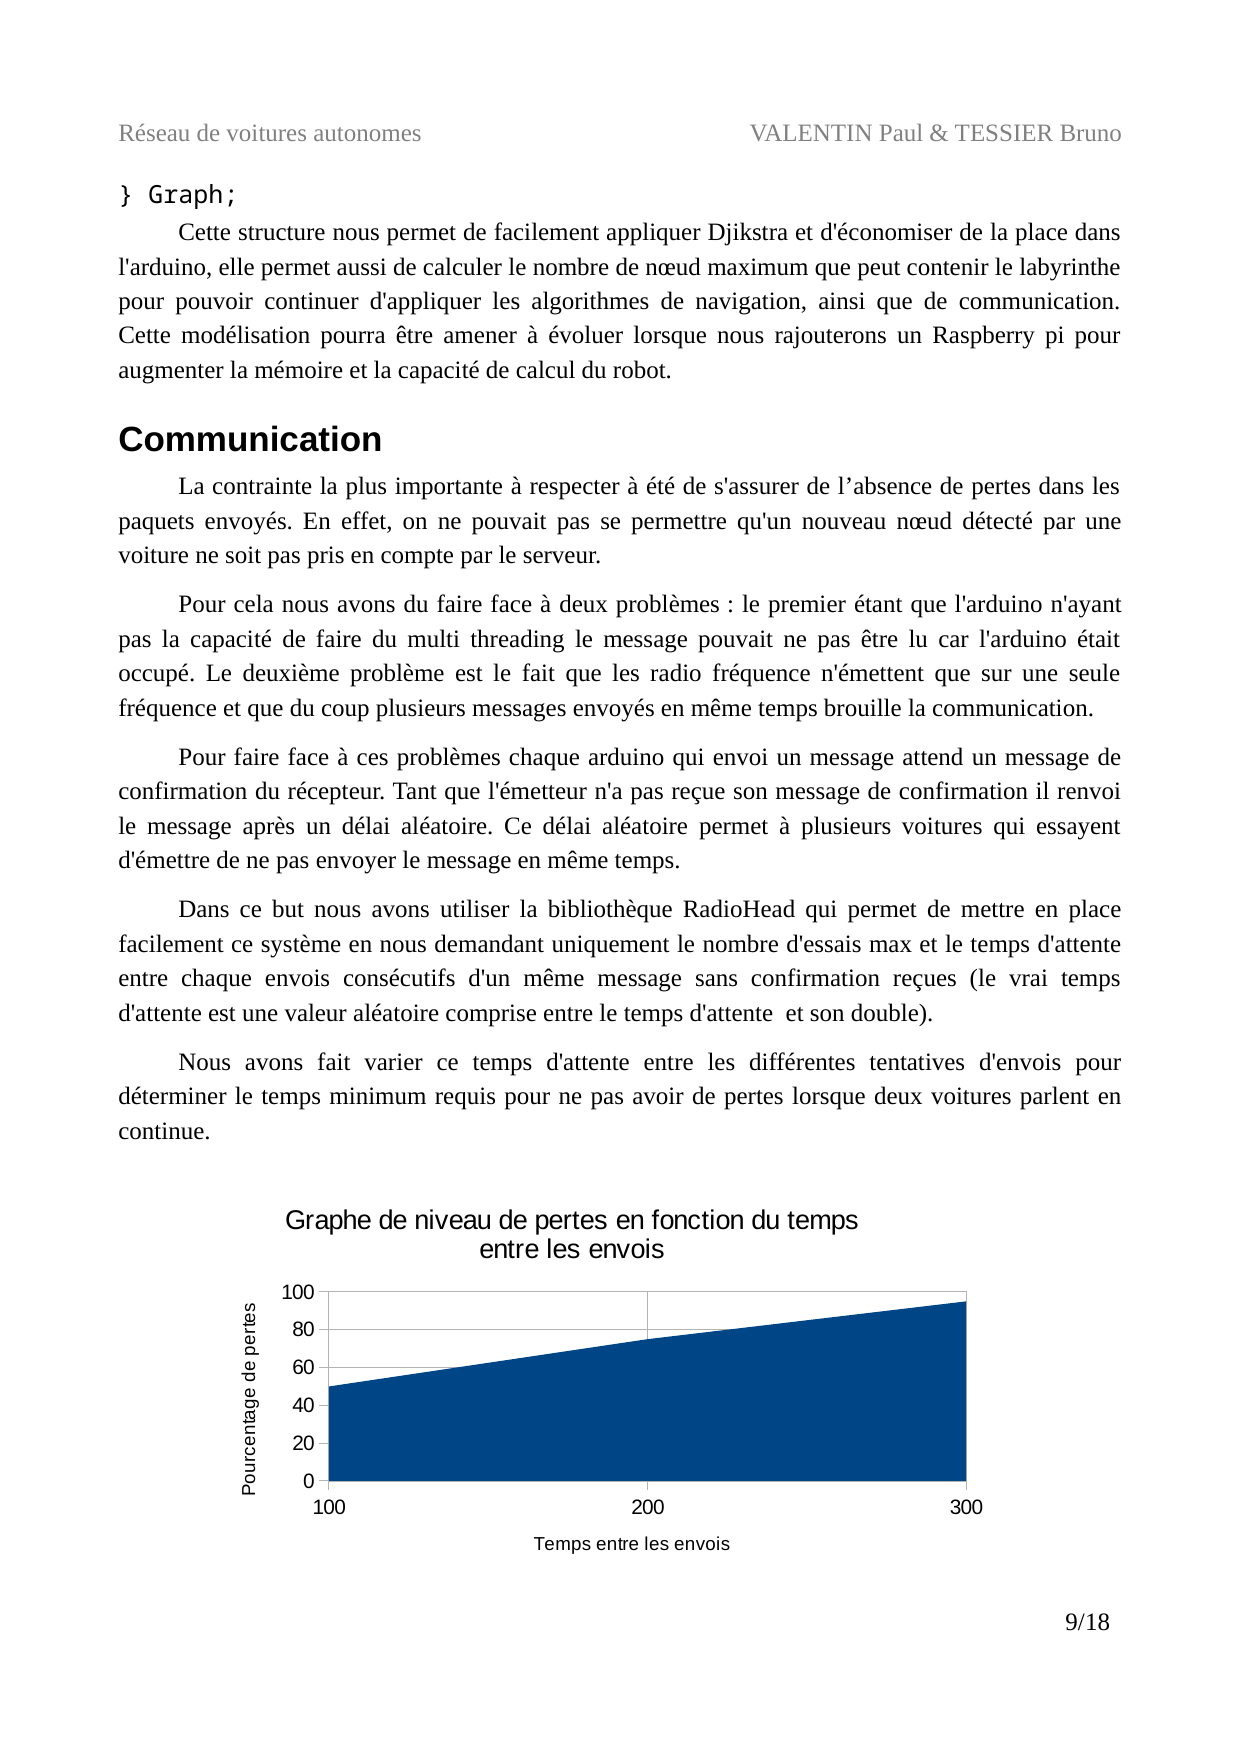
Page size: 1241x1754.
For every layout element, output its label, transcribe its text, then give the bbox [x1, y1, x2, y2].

subtitle Communication [118, 419, 1122, 459]
text La contrainte la plus importante à respecter à été de s'assurer de l’absence de pertes dans les paquets envoyés. En effet, on ne pouvait pas se permettre qu'un nouveau nœud détecté par une voiture ne soit pas pris en compte par le serveur. [118, 471, 1122, 569]
text Pour cela nous avons du faire face à deux problèmes : le premier étant que l'arduino n'ayant pas la capacité de faire du multi threading le message pouvait ne pas être lu car l'arduino était occupé. Le deuxième problème est le fait que les radio fréquence n'émettent que sur une seule fréquence et que du coup plusieurs messages envoyés en même temps brouille la communication. [118, 589, 1122, 722]
text Nous avons fait varier ce temps d'attente entre les différentes tentatives d'envois pour déterminer le temps minimum requis pour ne pas avoir de pertes lorsque deux voitures parlent en continue. [118, 1047, 1122, 1145]
text Dans ce but nous avons utiliser la bibliothèque RadioHead qui permet de mettre en place facilement ce système en nous demandant uniquement le nombre d'essais max et le temps d'attente entre chaque envois consécutifs d'un même message sans confirmation reçues (le vrai temps d'attente est une valeur aléatoire comprise entre le temps d'attente et son double). [118, 894, 1122, 1027]
text } Graph; [118, 176, 1122, 210]
text Pour faire face à ces problèmes chaque arduino qui envoi un message attend un message de confirmation du récepteur. Tant que l'émetteur n'a pas reçue son message de confirmation il renvoi le message après un délai aléatoire. Ce délai aléatoire permet à plusieurs voitures qui essayent d'émettre de ne pas envoyer le message en même temps. [118, 742, 1122, 874]
text Cette structure nous permet de facilement appliquer Djikstra et d'économiser de la place dans l'arduino, elle permet aussi de calculer le nombre de nœud maximum que peut contenir le labyrinthe pour pouvoir continuer d'appliquer les algorithmes de navigation, ainsi que de communication. Cette modélisation pourra être amener à évoluer lorsque nous rajouterons un Raspberry pi pour augmenter la mémoire et la capacité de calcul du robot. [118, 217, 1122, 384]
